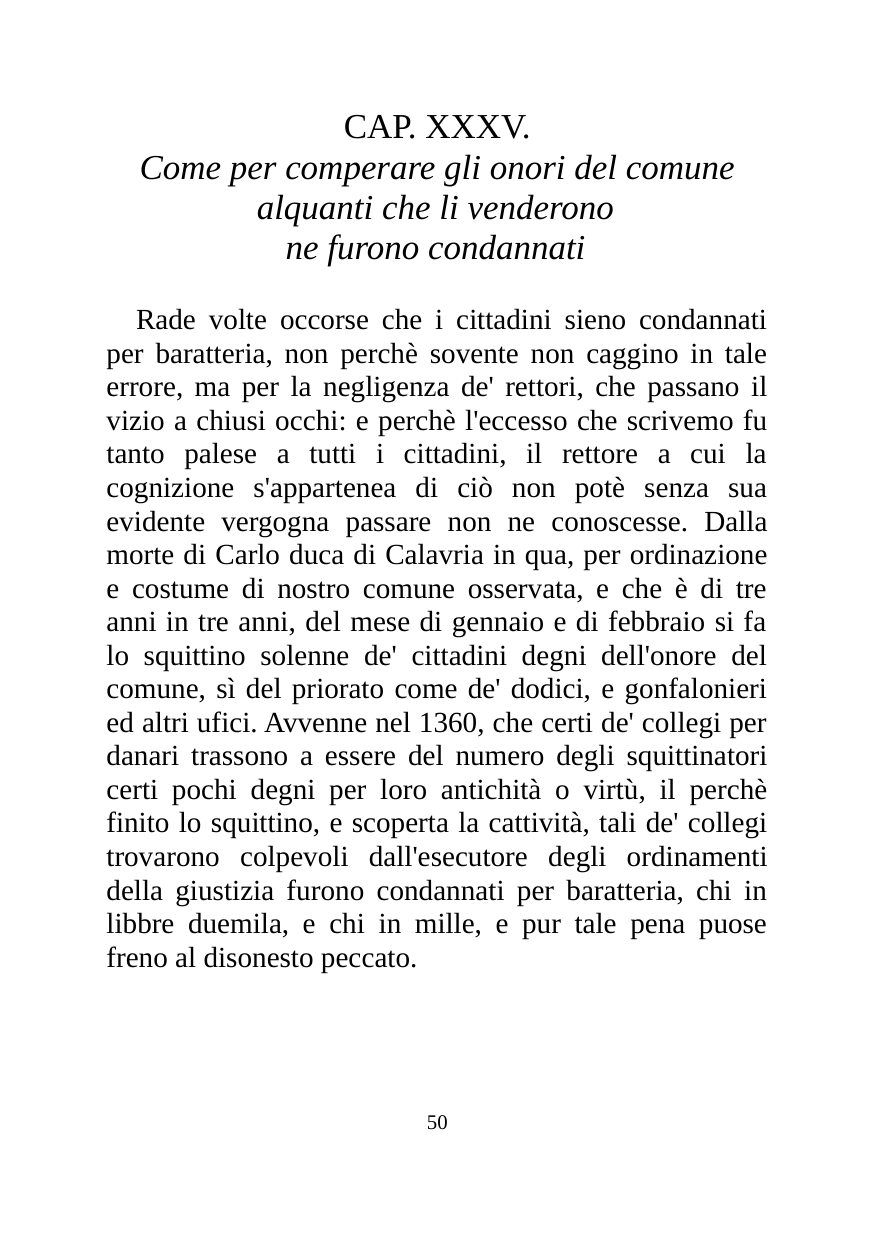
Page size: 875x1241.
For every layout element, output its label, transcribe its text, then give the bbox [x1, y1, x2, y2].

text Rade volte occorse che i cittadini sieno condannati per baratteria, non perchè sovente non caggino in tale errore, ma per la negligenza de' rettori, che passano il vizio a chiusi occhi: e perchè l'eccesso che scrivemo fu tanto palese a tutti i cittadini, il rettore a cui la cognizione s'appartenea di ciò non potè senza sua evidente vergogna passare non ne conoscesse. Dalla morte di Carlo duca di Calavria in qua, per ordinazione e costume di nostro comune osservata, e che è di tre anni in tre anni, del mese di gennaio e di febbraio si fa lo squittino solenne de' cittadini degni dell'onore del comune, sì del priorato come de' dodici, e gonfalonieri ed altri ufici. Avvenne nel 1360, che certi de' collegi per danari trassono a essere del numero degli squittinatori certi pochi degni per loro antichità o virtù, il perchè finito lo squittino, e scoperta la cattività, tali de' collegi trovarono colpevoli dall'esecutore degli ordinamenti della giustizia furono condannati per baratteria, chi in libbre duemila, e chi in mille, e pur tale pena puose freno al disonesto peccato. [106, 302, 768, 973]
subtitle CAP. XXXV. Come per comperare gli onori del comune alquanti che li venderono ne furono condannati [106, 106, 768, 267]
